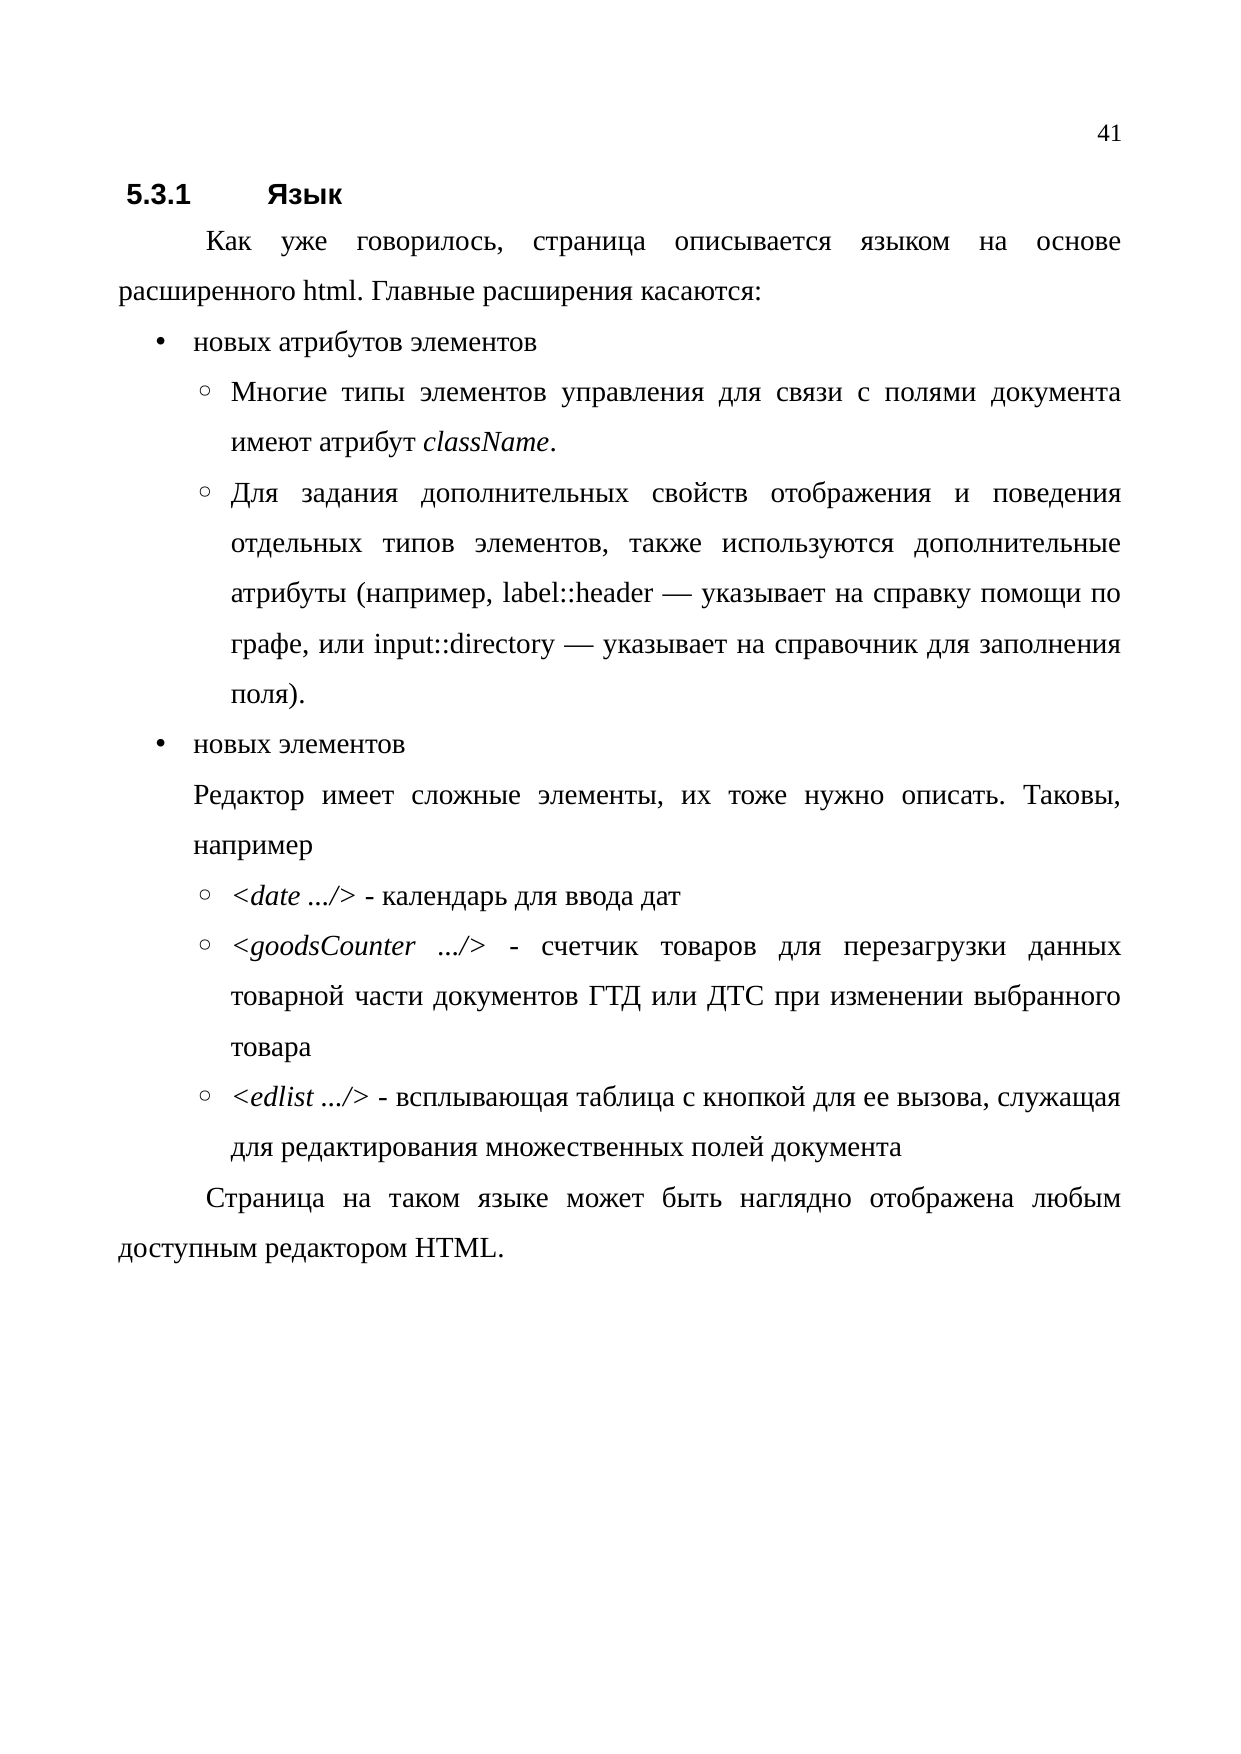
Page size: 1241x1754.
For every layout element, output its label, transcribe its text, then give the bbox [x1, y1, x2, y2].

list <date .../> - календарь для ввода дат [193, 878, 1122, 911]
list <edlist .../> - всплывающая таблица с кнопкой для ее вызова, служащая для редактирования множественных полей документа [193, 1079, 1122, 1163]
list Редактор имеет сложные элементы, их тоже нужно описать. Таковы, например [156, 777, 1122, 861]
text Как уже говорилось, страница описывается языком на основе расширенного html. Главные расширения касаются: [118, 223, 1122, 307]
list Многие типы элементов управления для связи с полями документа имеют атрибут className. [193, 374, 1122, 458]
list Для задания дополнительных свойств отображения и поведения отдельных типов элементов, также используются дополнительные атрибуты (например, label::header — указывает на справку помощи по графе, или input::directory — указывает на справочник для заполнения поля). [193, 475, 1122, 710]
list новых элементов [156, 727, 1122, 760]
list новых атрибутов элементов [156, 324, 1122, 357]
list <goodsCounter .../> - счетчик товаров для перезагрузки данных товарной части документов ГТД или ДТС при изменении выбранного товара [193, 928, 1122, 1062]
subtitle Язык [118, 177, 1122, 211]
text Страница на таком языке может быть наглядно отображена любым доступным редактором HTML. [118, 1180, 1122, 1264]
